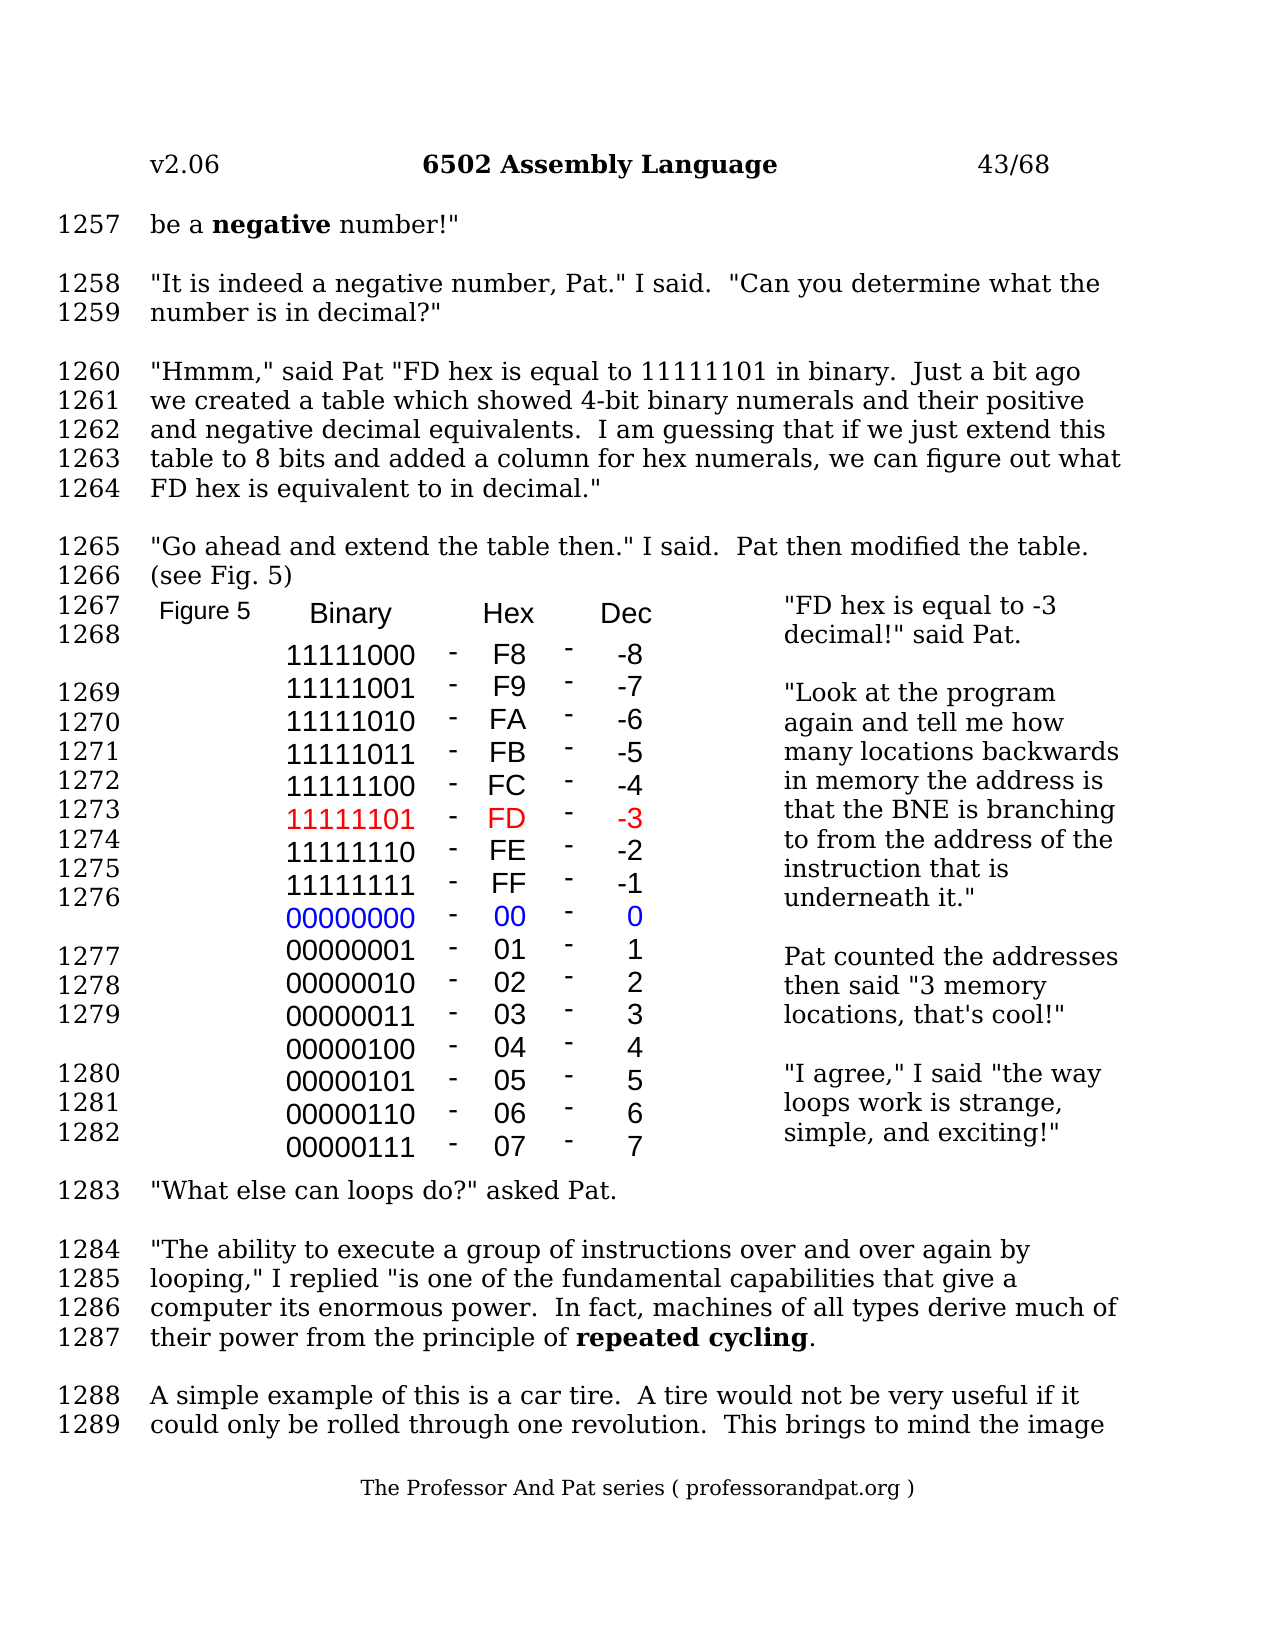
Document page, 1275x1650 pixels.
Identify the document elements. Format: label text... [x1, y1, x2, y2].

text "The ability to execute a group of instructions over and over again by looping," I replied "is one of the fundamental capabilities that give a computer its enormous power. In fact, machines of all types derive much of their power from the principle of repeated cycling. [150, 1235, 1125, 1352]
text "I agree," I said "the way loops work is strange, simple, and exciting!" [150, 1059, 1125, 1147]
text be a negative number!" [150, 210, 1125, 239]
text "Go ahead and extend the table then." I said. Pat then modified the table. (see Fig. 5) [150, 532, 1125, 591]
text "Look at the program again and tell me how many locations backwards in memory the address is that the BNE is branching to from the address of the instruction that is underneath it." [150, 679, 1125, 913]
text Pat counted the addresses then said "3 memory locations, that's cool!" [150, 942, 1125, 1030]
text "FD hex is equal to -3 decimal!" said Pat. [150, 591, 1125, 649]
text "What else can loops do?" asked Pat. [150, 1176, 1125, 1206]
text A simple example of this is a car tire. A tire would not be very useful if it could only be rolled through one revolution. This brings to mind the image [150, 1381, 1125, 1440]
text "Hmmm," said Pat "FD hex is equal to 11111101 in binary. Just a bit ago we created a table which showed 4-bit binary numerals and their positive and negative decimal equivalents. I am guessing that if we just extend this table to 8 bits and added a column for hex numerals, we can figure out what FD hex is equivalent to in decimal." [150, 357, 1125, 503]
text "It is indeed a negative number, Pat." I said. "Can you determine what the number is in decimal?" [150, 269, 1125, 327]
